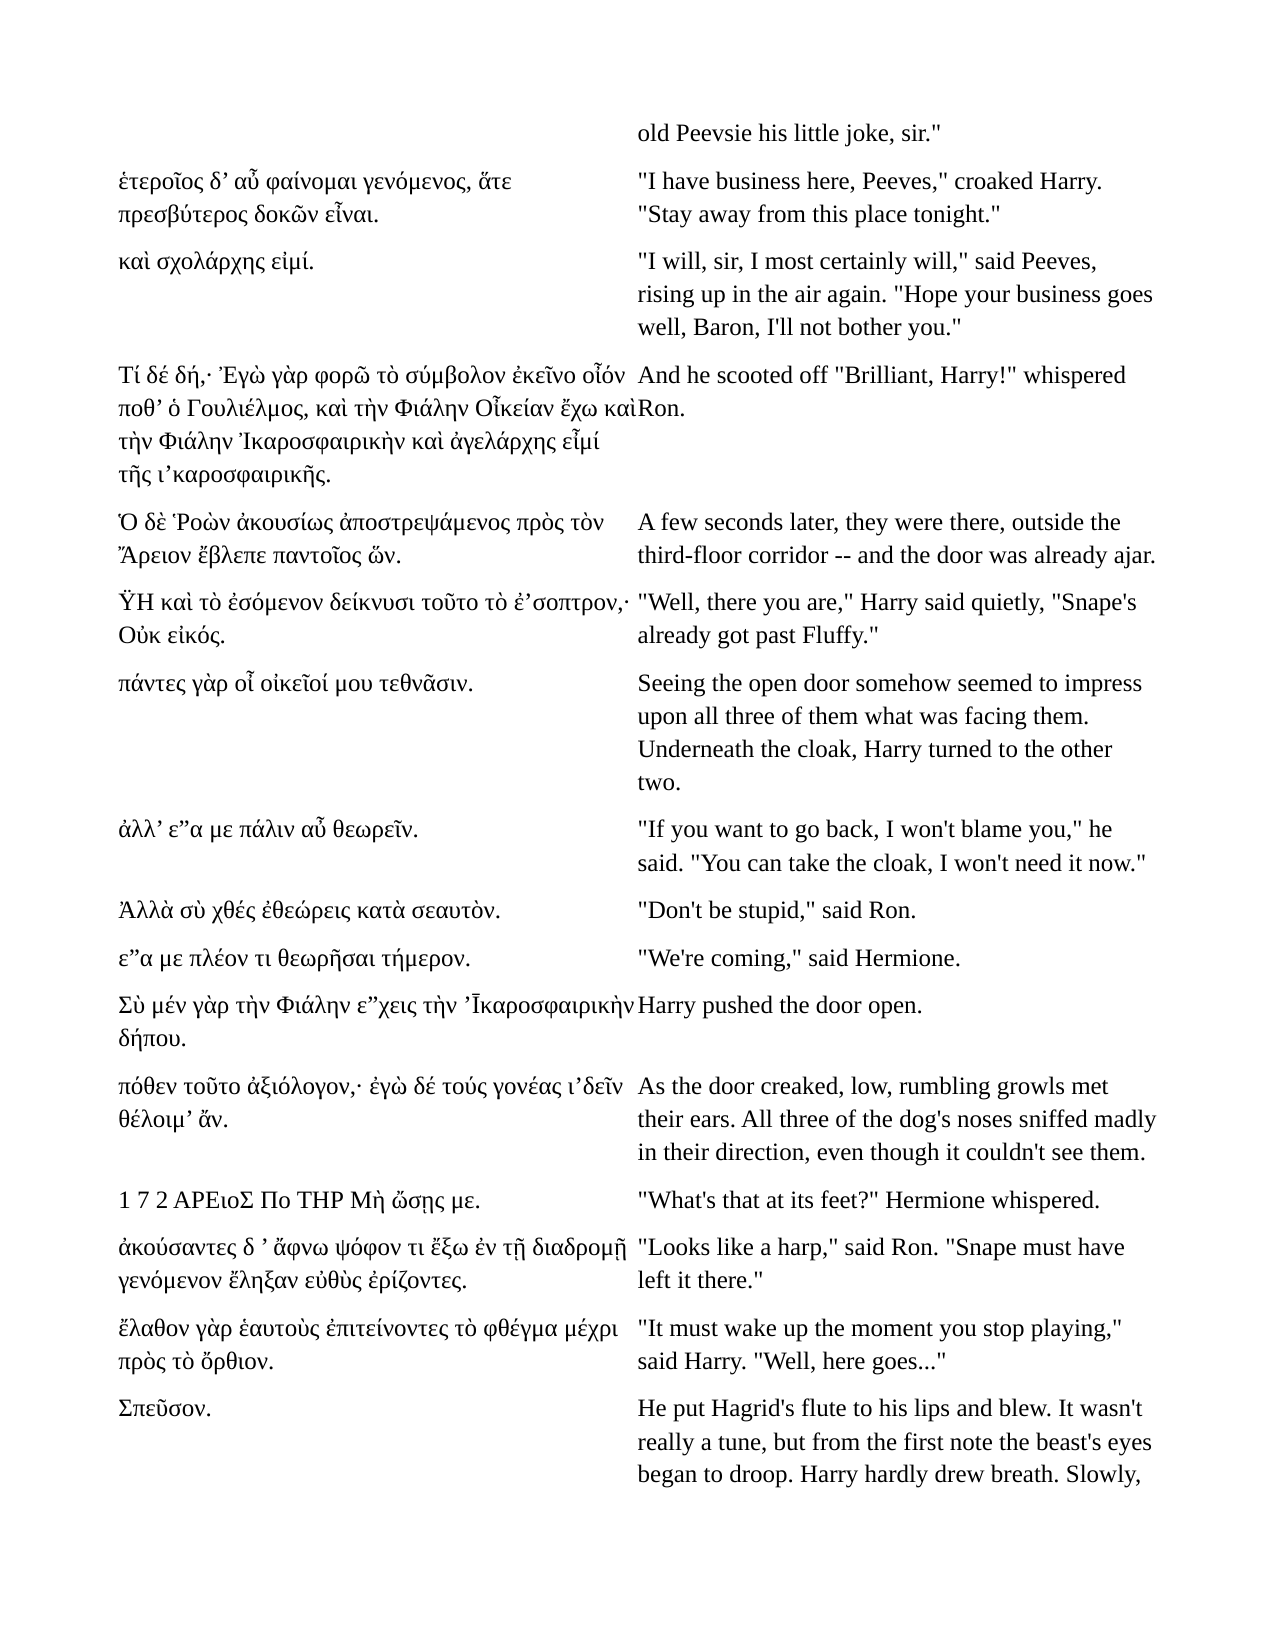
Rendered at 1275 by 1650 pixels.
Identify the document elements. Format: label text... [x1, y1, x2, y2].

table_cell "If you want to go back, I won't blame you," he said. "You can take the cloak, I won't need it now." [638, 815, 1157, 895]
table_cell "It must wake up the moment you stop playing," said Harry. "Well, here goes..." [638, 1313, 1157, 1393]
table_cell "We're coming," said Hermione. [638, 943, 1157, 990]
table_cell 1 7 2 ΑΡΕιοΣ Πο ΤΗΡ Μὴ ὤσῃς με. [118, 1185, 637, 1232]
table_cell He put Hagrid's flute to his lips and blew. It wasn't really a tune, but from the first note the beast's eyes began to droop. Harry hardly drew breath. Slowly, [638, 1394, 1157, 1488]
table_cell ἀκούσαντες δ ’ ἄφνω ψόφον τι ἔξω ἐν τῇ διαδρομῇ γενόμενον ἔληξαν εὐθὺς ἐρίζοντες. [118, 1232, 637, 1313]
table_cell ἑτεροῖος δ’ αὖ φαίνομαι γενόμενος, ἅτε πρεσβύτερος δοκῶν εἶναι. [118, 166, 637, 246]
table_cell Σὺ μέν γὰρ τὴν Φιάλην ε”χεις τὴν ’Ῑκαροσφαιρικὴν δήπου. [118, 990, 637, 1071]
table_cell "Looks like a harp," said Ron. "Snape must have left it there." [638, 1232, 1157, 1313]
table_cell As the door creaked, low, rumbling growls met their ears. All three of the dog's noses sniffed madly in their direction, even though it couldn't see them. [638, 1071, 1157, 1185]
table_cell old Peevsie his little joke, sir." [638, 118, 1157, 166]
table_cell ἀλλ’ ε”α με πάλιν αὖ θεωρεῖν. [118, 815, 637, 895]
table_cell καὶ σχολάρχης εἰμί. [118, 246, 637, 360]
table_cell ε”α με πλέον τι θεωρῆσαι τήμερον. [118, 943, 637, 990]
table_cell πάντες γὰρ οἶ οἰκεῖοί μου τεθνᾶσιν. [118, 668, 637, 814]
table_cell "Don't be stupid," said Ron. [638, 895, 1157, 943]
table_cell ἔλαθον γὰρ ἑαυτοὺς ἐπιτείνοντες τὸ φθέγμα μέχρι πρὸς τὸ ὄρθιον. [118, 1313, 637, 1393]
table_cell [118, 118, 637, 166]
table_cell And he scooted off "Brilliant, Harry!" whispered Ron. [638, 360, 1157, 507]
table_cell "I will, sir, I most certainly will," said Peeves, rising up in the air again. "Hope your business goes well, Baron, I'll not bother you." [638, 246, 1157, 360]
table_cell "I have business here, Peeves," croaked Harry. "Stay away from this place tonight." [638, 166, 1157, 246]
table_cell A few seconds later, they were there, outside the third-floor corridor -- and the door was already ajar. [638, 507, 1157, 587]
table_cell ΫΗ καὶ τὸ ἐσόμενον δείκνυσι τοῦτο τὸ ἐ’σοπτρον,· Οὐκ εἰκός. [118, 587, 637, 668]
table_cell Seeing the open door somehow seemed to impress upon all three of them what was facing them. Underneath the cloak, Harry turned to the other two. [638, 668, 1157, 814]
table_cell Ὁ δὲ Ῥοὼν ἀκουσίως ἀποστρεψάμενος πρὸς τὸν Ἄρειον ἔβλεπε παντοῖος ὥν. [118, 507, 637, 587]
table_cell "What's that at its feet?" Hermione whispered. [638, 1185, 1157, 1232]
table_cell Τί δέ δή,· Ἐγὼ γὰρ φορῶ τὸ σύμβολον ἐκεῖνο οἶόν ποθ’ ὁ Γουλιέλμος, καὶ τὴν Φιάλην Οἶκείαν ἔχω καὶ τὴν Φιάλην Ἰκαροσφαιρικὴν καὶ ἀγελάρχης εἶμί τῆς ι’καροσφαιρικῆς. [118, 360, 637, 507]
table_cell πόθεν τοῦτο ἀξιόλογον,· ἐγὼ δέ τούς γονέας ι’δεῖν θέλοιμ’ ἄν. [118, 1071, 637, 1185]
table_cell Σπεῦσον. [118, 1394, 637, 1488]
table_cell Harry pushed the door open. [638, 990, 1157, 1071]
table_cell "Well, there you are," Harry said quietly, "Snape's already got past Fluffy." [638, 587, 1157, 668]
table_cell Ἀλλὰ σὺ χθές ἐθεώρεις κατὰ σεαυτὸν. [118, 895, 637, 943]
